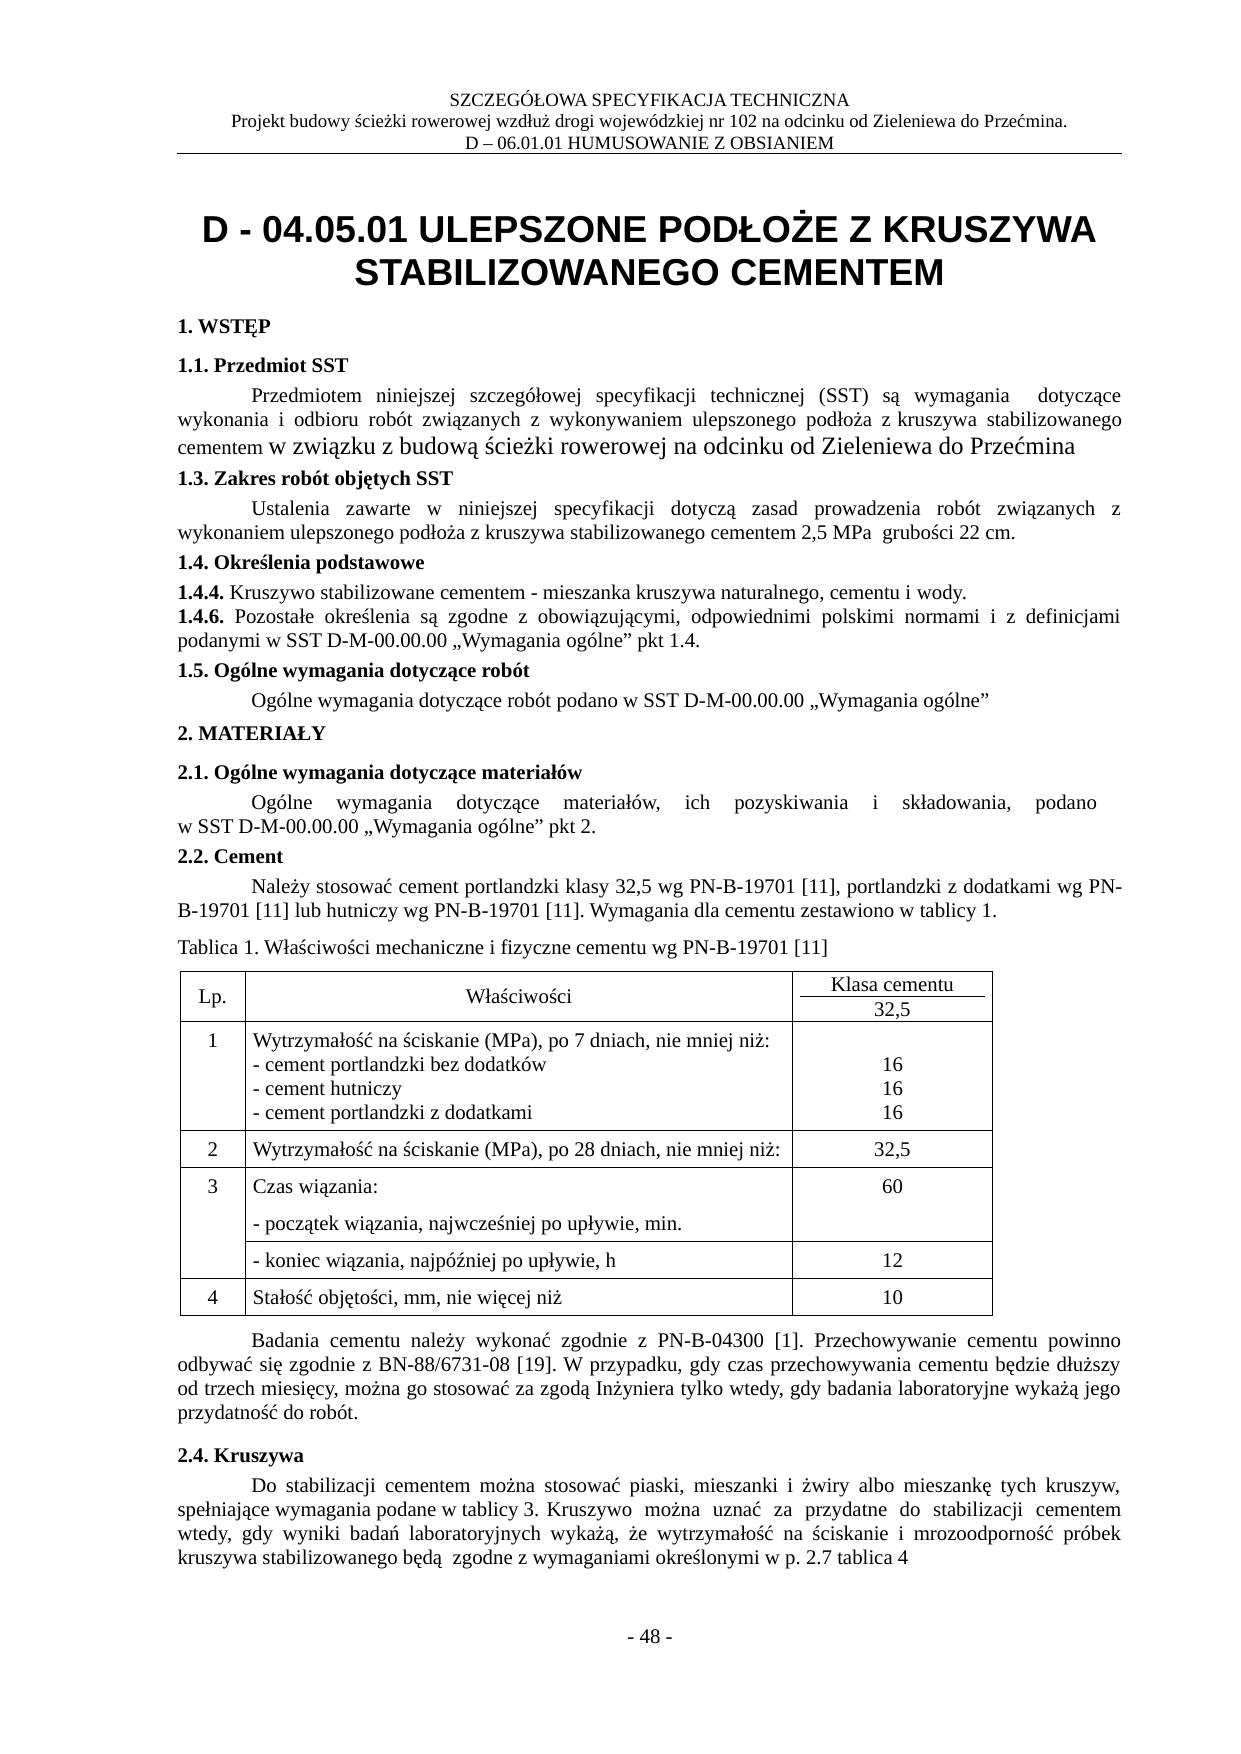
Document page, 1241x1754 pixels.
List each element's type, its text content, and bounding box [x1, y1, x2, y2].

subtitle 1. WSTĘP [177, 314, 1122, 338]
subtitle 1.4. Określenia podstawowe [177, 550, 1122, 574]
text Ogólne wymagania dotyczące materiałów, ich pozyskiwania i składowania, podano w SST D-M-00.00.00 „Wymagania ogólne” pkt 2. [177, 790, 1122, 838]
text Należy stosować cement portlandzki klasy 32,5 wg PN-B-19701 [11], portlandzki z dodatkami wg PN-B-19701 [11] lub hutniczy wg PN-B-19701 [11]. Wymagania dla cementu zestawiono w tablicy 1. [177, 874, 1122, 922]
table_cell 60 [793, 1168, 992, 1241]
table_cell Stałość objętości, mm, nie więcej niż [246, 1279, 792, 1315]
table_cell 2 [181, 1131, 245, 1167]
text Tablica 1. Właściwości mechaniczne i fizyczne cementu wg PN-B-19701 [11] [177, 935, 1122, 959]
text Ustalenia zawarte w niniejszej specyfikacji dotyczą zasad prowadzenia robót związanych z wykonaniem ulepszonego podłoża z kruszywa stabilizowanego cementem 2,5 MPa grubości 22 cm. [177, 496, 1122, 544]
table_cell 10 [793, 1279, 992, 1315]
subtitle 1.3. Zakres robót objętych SST [177, 466, 1122, 490]
table_cell Wytrzymałość na ściskanie (MPa), po 7 dniach, nie mniej niż: - cement portlandzki bez dodatków - cement hutniczy - cement portlandzki z dodatkami [246, 1022, 792, 1130]
subtitle 1.1. Przedmiot SST [177, 353, 1122, 377]
subtitle 2. materiały [177, 721, 1122, 745]
subtitle 1.5. Ogólne wymagania dotyczące robót [177, 658, 1122, 682]
text Przedmiotem niniejszej szczegółowej specyfikacji technicznej (SST) są wymagania dotyczące wykonania i odbioru robót związanych z wykonywaniem ulepszonego podłoża z kruszywa stabilizowanego cementem w związku z budową ścieżki rowerowej na odcinku od Zieleniewa do Przećmina [177, 383, 1122, 460]
text Ogólne wymagania dotyczące robót podano w SST D-M-00.00.00 „Wymagania ogólne” [177, 688, 1122, 712]
subtitle 2.2. Cement [177, 844, 1122, 868]
table_cell 16 16 16 [793, 1022, 992, 1130]
text Do stabilizacji cementem można stosować piaski, mieszanki i żwiry albo mieszankę tych kruszyw, spełniające wymagania podane w tablicy 3. Kruszywo można uznać za przydatne do stabilizacji cementem wtedy, gdy wyniki badań laboratoryjnych wykażą, że wytrzymałość na ściskanie i mrozoodporność próbek kruszywa stabilizowanego będą zgodne z wymaganiami określonymi w p. 2.7 tablica 4 [177, 1473, 1122, 1569]
table_cell 4 [181, 1279, 245, 1315]
table_header Lp. [181, 972, 245, 1021]
subtitle 2.1. Ogólne wymagania dotyczące materiałów [177, 760, 1122, 784]
text 1.4.6. Pozostałe określenia są zgodne z obowiązującymi, odpowiednimi polskimi normami i z definicjami podanymi w SST D-M-00.00.00 „Wymagania ogólne” pkt 1.4. [177, 604, 1122, 652]
table_header Właściwości [246, 972, 792, 1021]
table_cell - koniec wiązania, najpóźniej po upływie, h [246, 1242, 792, 1278]
subtitle 2.4. Kruszywa [177, 1443, 1122, 1467]
table_cell 32,5 [793, 1131, 992, 1167]
table_cell Czas wiązania: - początek wiązania, najwcześniej po upływie, min. [246, 1168, 792, 1241]
text D - 04.05.01 ULEPSZONE PODŁOŻE Z KRUSZYWA STABILIZOWANEGO CEMENTEM [177, 207, 1122, 293]
table_cell 3 [181, 1168, 245, 1278]
table_cell 12 [793, 1242, 992, 1278]
table_cell 1 [181, 1022, 245, 1130]
text Badania cementu należy wykonać zgodnie z PN-B-04300 [1]. Przechowywanie cementu powinno odbywać się zgodnie z BN-88/6731-08 [19]. W przypadku, gdy czas przechowywania cementu będzie dłuższy od trzech miesięcy, można go stosować za zgodą Inżyniera tylko wtedy, gdy badania laboratoryjne wykażą jego przydatność do robót. [177, 1328, 1122, 1424]
text 1.4.4. Kruszywo stabilizowane cementem - mieszanka kruszywa naturalnego, cementu i wody. [177, 580, 1122, 604]
table_header Klasa cementu 32,5 [793, 972, 992, 1021]
table_cell Wytrzymałość na ściskanie (MPa), po 28 dniach, nie mniej niż: [246, 1131, 792, 1167]
